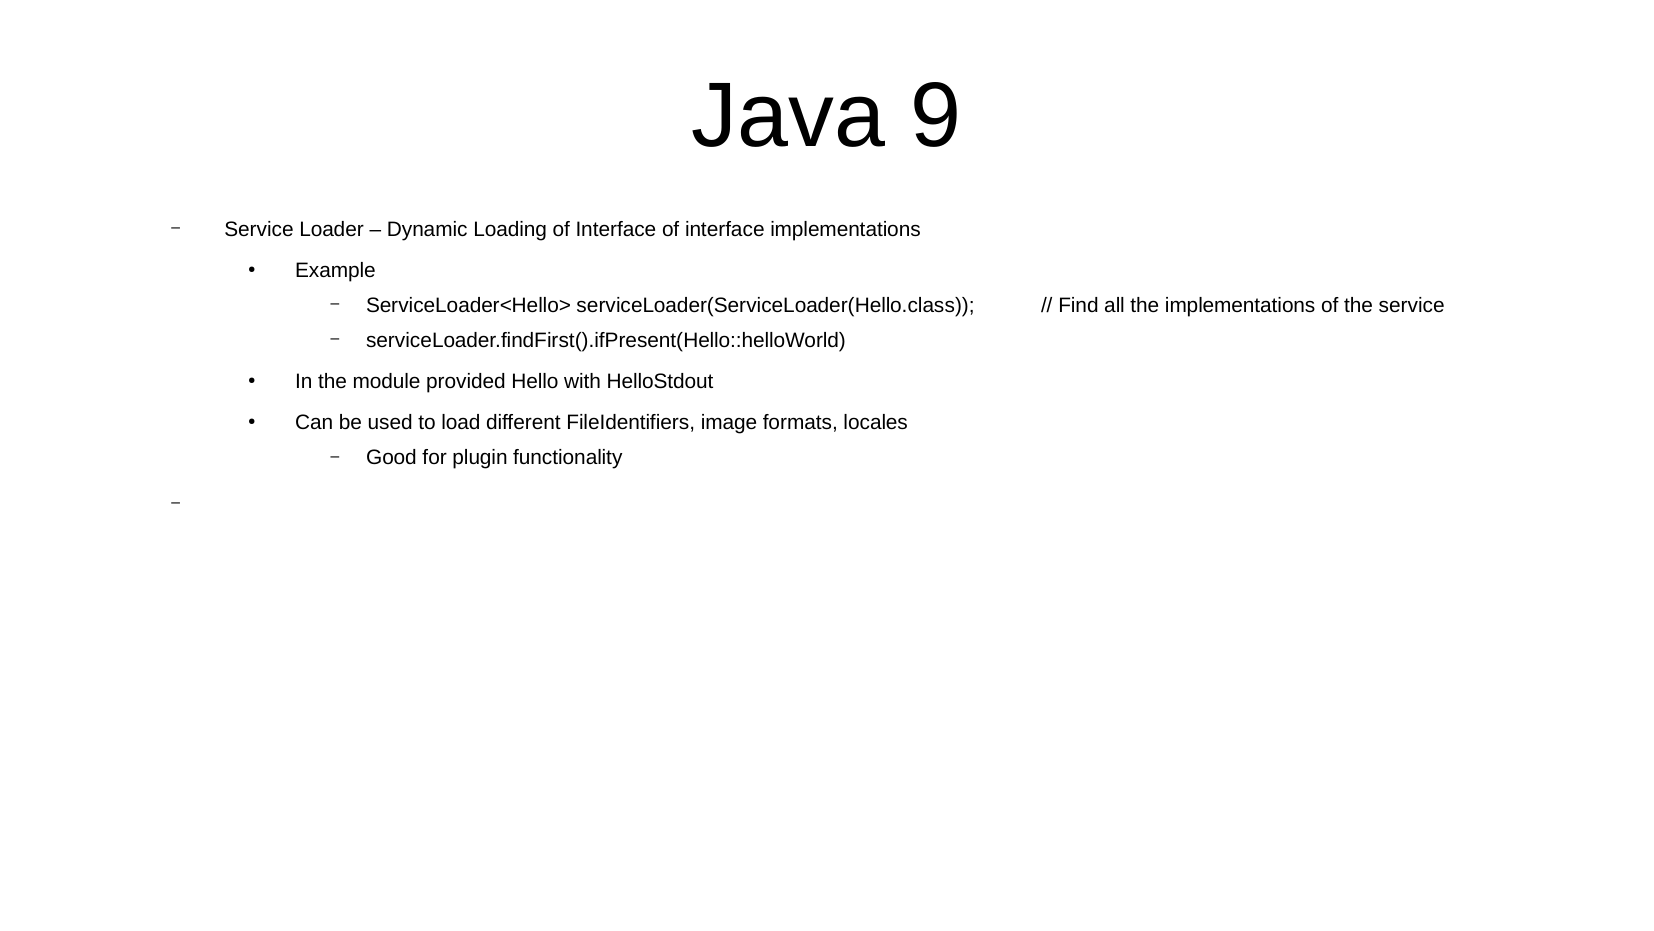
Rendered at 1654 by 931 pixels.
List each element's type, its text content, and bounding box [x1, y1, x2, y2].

list Service Loader – Dynamic Loading of Interface of interface implementations Example ServiceLoader<Hello> serviceLoader(ServiceLoader(Hello.class)); // Find all the implementations of the service serviceLoader.findFirst().ifPresent(Hello::helloWorld) In the module provided Hello with HelloStdout Can be used to load different FileIdentifiers, image formats, locales Good for plugin functionality [82, 217, 1571, 758]
title Java 9 [82, 37, 1571, 193]
